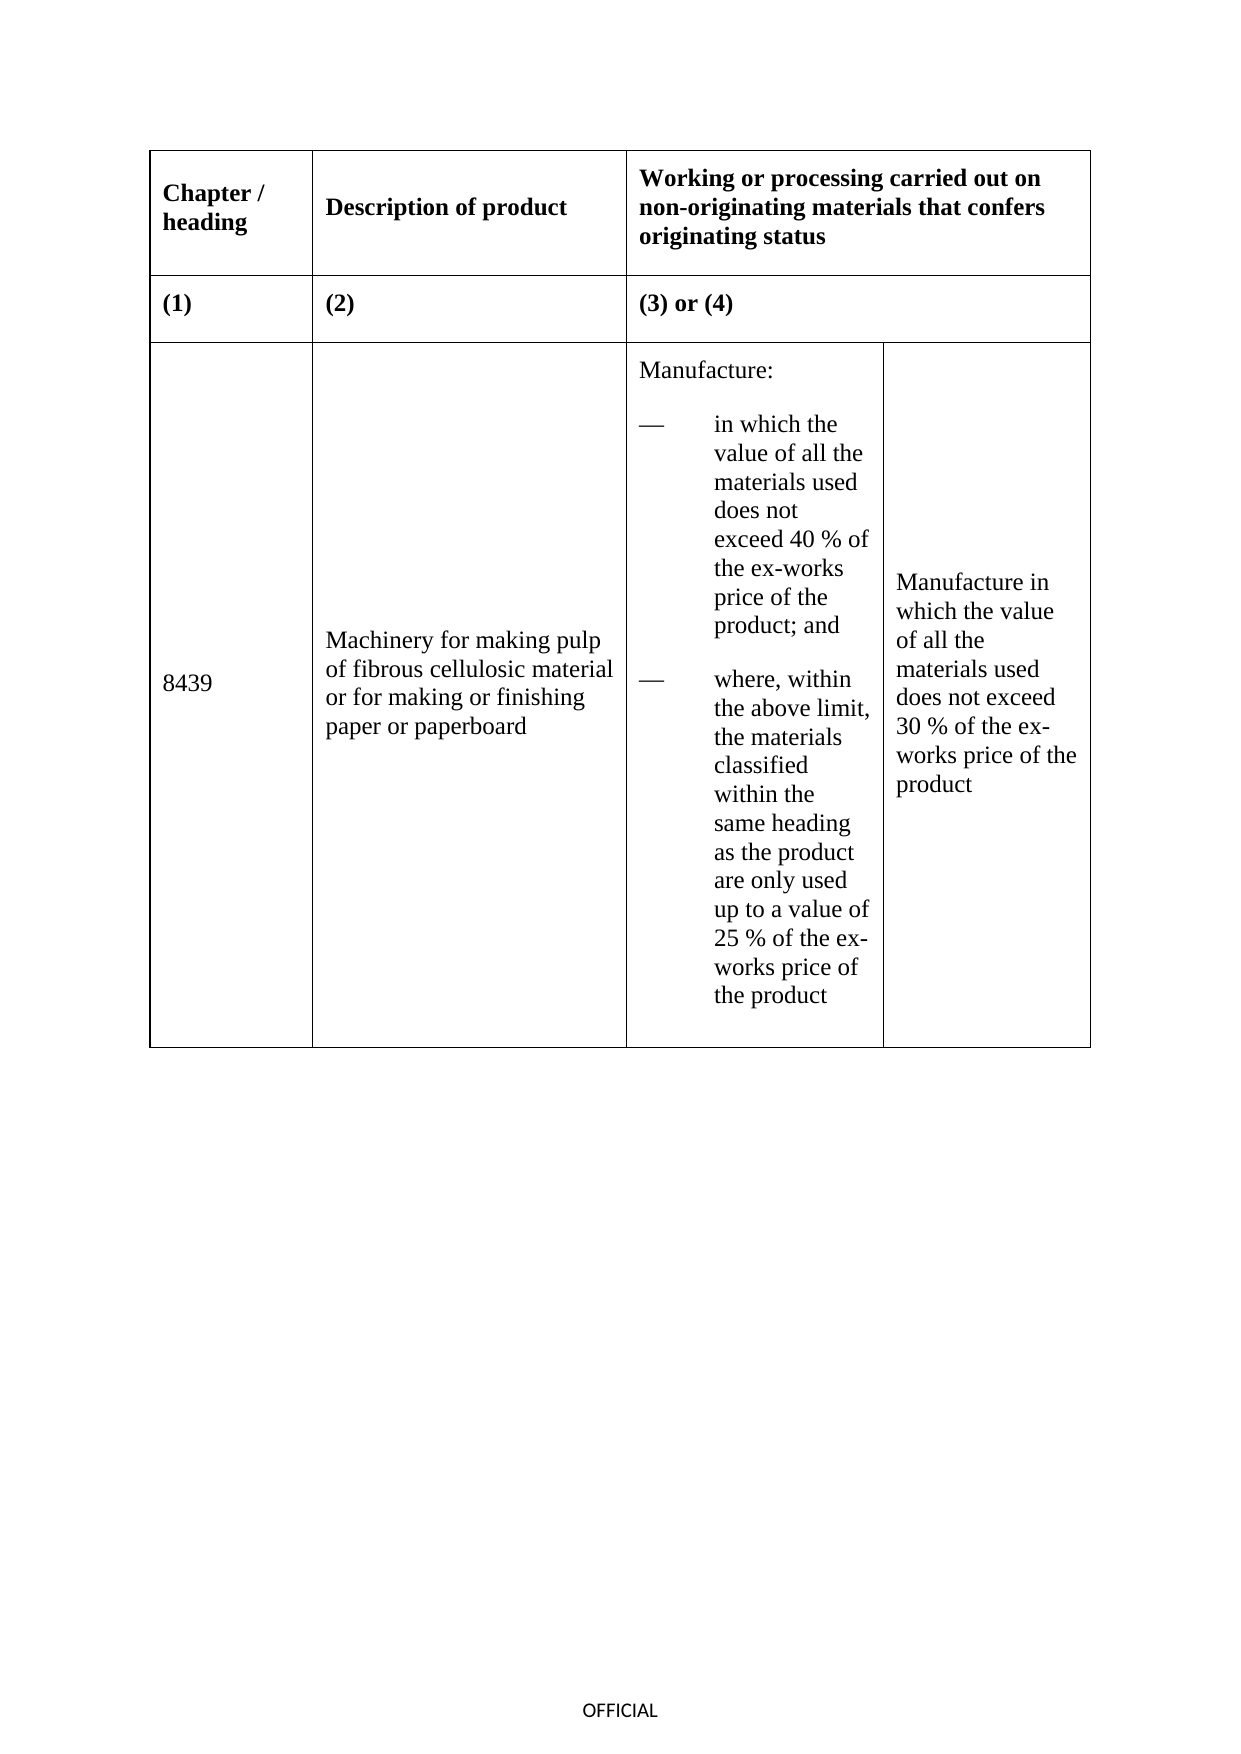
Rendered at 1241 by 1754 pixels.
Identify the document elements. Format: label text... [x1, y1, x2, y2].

table_cell 8439 [151, 343, 312, 1047]
table_cell (3) or (4) [627, 276, 1090, 342]
table_cell Manufacture: — in which the value of all the materials used does not exceed 40 % of the ex‐works price of the product; and — where, within the above limit, the materials classified within the same heading as the product are only used up to a value of 25 % of the ex‐works price of the product [627, 343, 883, 1047]
table_header Working or processing carried out on non‐originating materials that confers originating status [627, 151, 1090, 275]
table_cell Manufacture in which the value of all the materials used does not exceed 30 % of the ex‐works price of the product [884, 343, 1090, 1047]
table_header Description of product [313, 151, 626, 275]
table_header Chapter / heading [151, 151, 312, 275]
table_cell Machinery for making pulp of fibrous cellulosic material or for making or finishing paper or paperboard [313, 343, 626, 1047]
table_cell (2) [313, 276, 626, 342]
table_cell (1) [151, 276, 312, 342]
